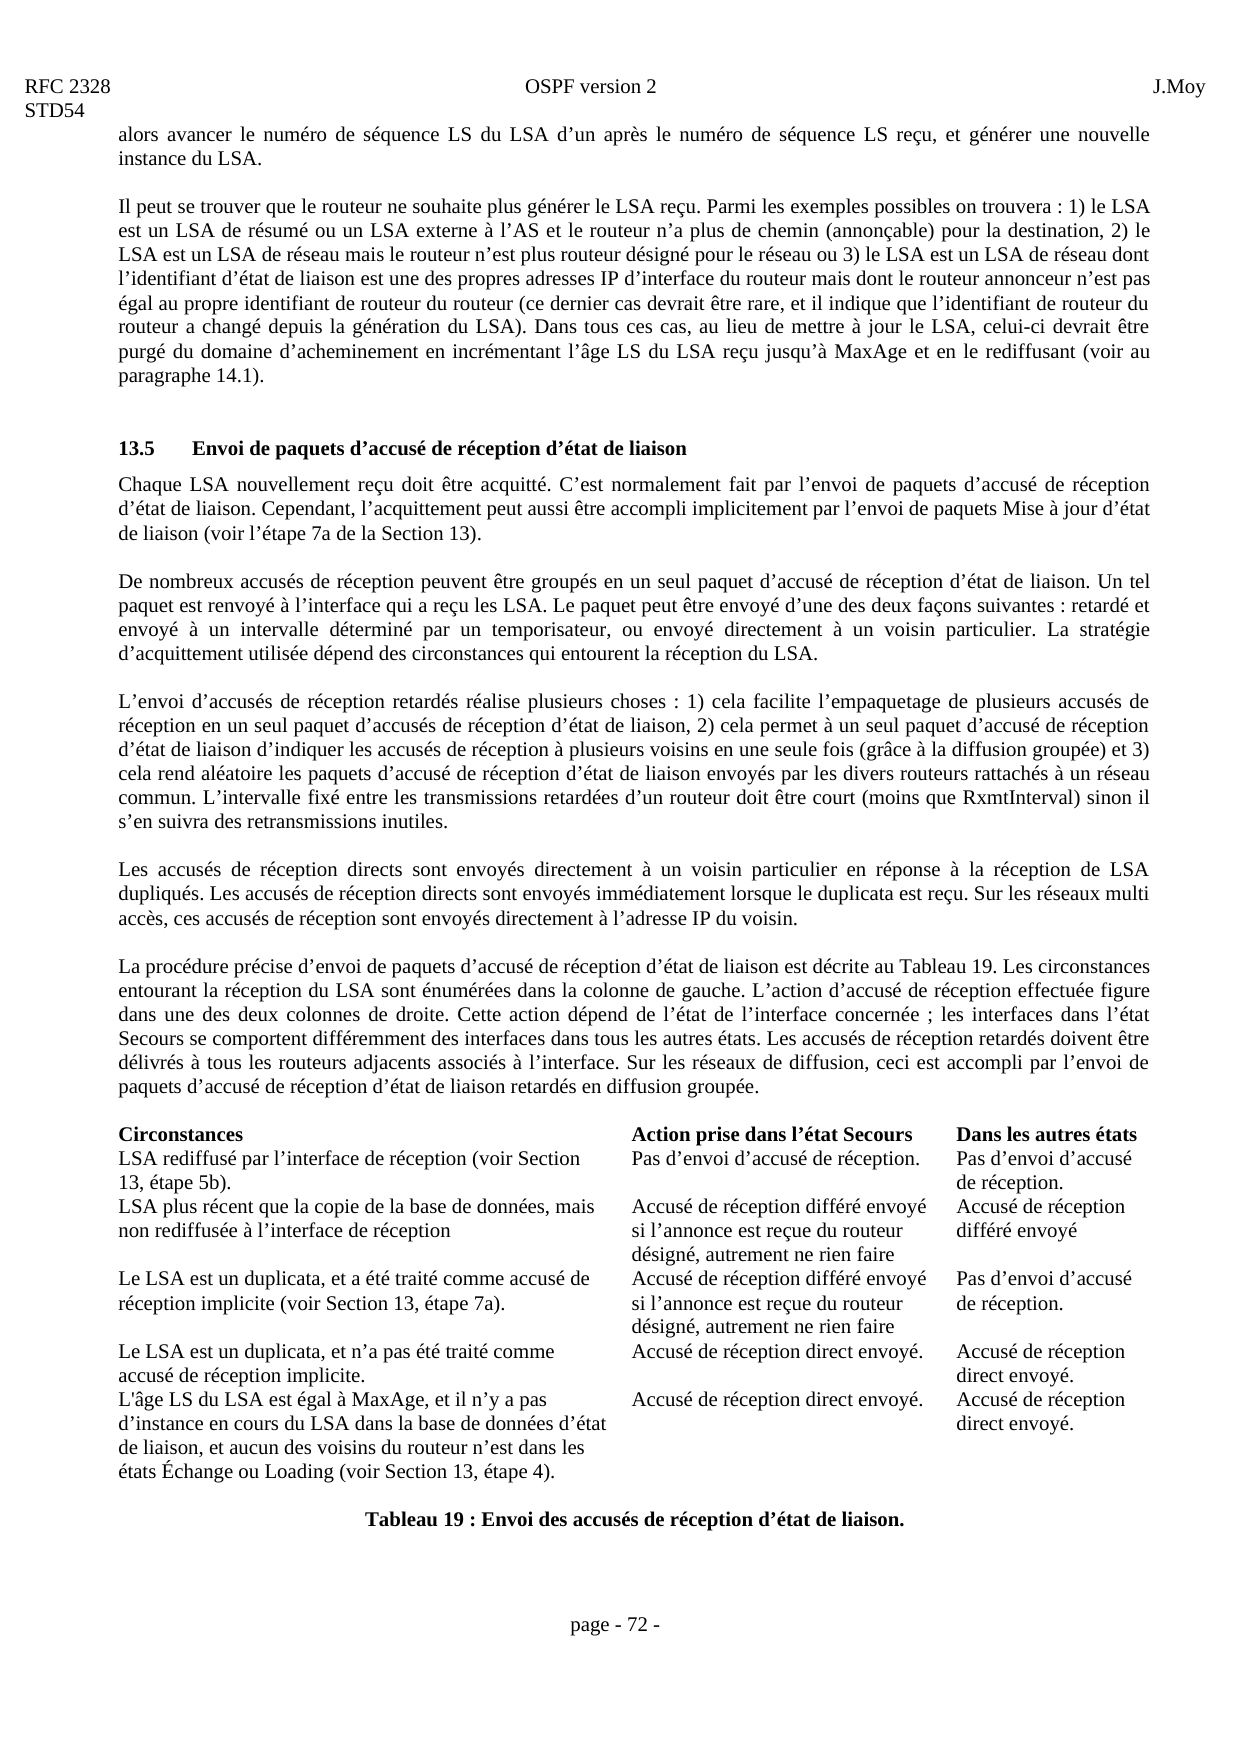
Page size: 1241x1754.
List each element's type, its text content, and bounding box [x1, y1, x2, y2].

text L’envoi d’accusés de réception retardés réalise plusieurs choses : 1) cela facilite l’empaquetage de plusieurs accusés de réception en un seul paquet d’accusés de réception d’état de liaison, 2) cela permet à un seul paquet d’accusé de réception d’état de liaison d’indiquer les accusés de réception à plusieurs voisins en une seule fois (grâce à la diffusion groupée) et 3) cela rend aléatoire les paquets d’accusé de réception d’état de liaison envoyés par les divers routeurs rattachés à un réseau commun. L’intervalle fixé entre les transmissions retardées d’un routeur doit être court (moins que RxmtInterval) sinon il s’en suivra des retransmissions inutiles. [118, 689, 1152, 833]
text De nombreux accusés de réception peuvent être groupés en un seul paquet d’accusé de réception d’état de liaison. Un tel paquet est renvoyé à l’interface qui a reçu les LSA. Le paquet peut être envoyé d’une des deux façons suivantes : retardé et envoyé à un intervalle déterminé par un temporisateur, ou envoyé directement à un voisin particulier. La stratégie d’acquittement utilisée dépend des circonstances qui entourent la réception du LSA. [118, 568, 1152, 665]
text Les accusés de réception directs sont envoyés directement à un voisin particulier en réponse à la réception de LSA dupliqués. Les accusés de réception directs sont envoyés immédiatement lorsque le duplicata est reçu. Sur les réseaux multi accès, ces accusés de réception sont envoyés directement à l’adresse IP du voisin. [118, 857, 1152, 929]
table_cell L'âge LS du LSA est égal à MaxAge, et il n’y a pas d’instance en cours du LSA dans la base de données d’état de liaison, et aucun des voisins du routeur n’est dans les états Échange ou Loading (voir Section 13, étape 4). [107, 1387, 620, 1483]
table_cell Accusé de réception direct envoyé. [620, 1387, 945, 1483]
table_header Circonstances [107, 1122, 620, 1146]
table_cell LSA rediffusé par l’interface de réception (voir Section 13, étape 5b). [107, 1146, 620, 1194]
table_cell Pas d’envoi d’accusé de réception. [945, 1266, 1163, 1338]
text La procédure précise d’envoi de paquets d’accusé de réception d’état de liaison est décrite au Tableau 19. Les circonstances entourant la réception du LSA sont énumérées dans la colonne de gauche. L’action d’accusé de réception effectuée figure dans une des deux colonnes de droite. Cette action dépend de l’état de l’interface concernée ; les interfaces dans l’état Secours se comportent différemment des interfaces dans tous les autres états. Les accusés de réception retardés doivent être délivrés à tous les routeurs adjacents associés à l’interface. Sur les réseaux de diffusion, ceci est accompli par l’envoi de paquets d’accusé de réception d’état de liaison retardés en diffusion groupée. [118, 953, 1152, 1098]
text Chaque LSA nouvellement reçu doit être acquitté. C’est normalement fait par l’envoi de paquets d’accusé de réception d’état de liaison. Cependant, l’acquittement peut aussi être accompli implicitement par l’envoi de paquets Mise à jour d’état de liaison (voir l’étape 7a de la Section 13). [118, 472, 1152, 544]
table_cell Pas d’envoi d’accusé de réception. [620, 1146, 945, 1194]
text Tableau 19 : Envoi des accusés de réception d’état de liaison. [118, 1507, 1152, 1531]
table_cell Accusé de réception différé envoyé si l’annonce est reçue du routeur désigné, autrement ne rien faire [620, 1194, 945, 1266]
table_cell Accusé de réception différé envoyé [945, 1194, 1163, 1266]
table_header Action prise dans l’état Secours [620, 1122, 945, 1146]
text Il peut se trouver que le routeur ne souhaite plus générer le LSA reçu. Parmi les exemples possibles on trouvera : 1) le LSA est un LSA de résumé ou un LSA externe à l’AS et le routeur n’a plus de chemin (annonçable) pour la destination, 2) le LSA est un LSA de réseau mais le routeur n’est plus routeur désigné pour le réseau ou 3) le LSA est un LSA de réseau dont l’identifiant d’état de liaison est une des propres adresses IP d’interface du routeur mais dont le routeur annonceur n’est pas égal au propre identifiant de routeur du routeur (ce dernier cas devrait être rare, et il indique que l’identifiant de routeur du routeur a changé depuis la génération du LSA). Dans tous ces cas, au lieu de mettre à jour le LSA, celui-ci devrait être purgé du domaine d’acheminement en incrémentant l’âge LS du LSA reçu jusqu’à MaxAge et en le rediffusant (voir au paragraphe 14.1). [118, 194, 1152, 387]
subtitle 13.5 Envoi de paquets d’accusé de réception d’état de liaison [118, 436, 1152, 460]
text alors avancer le numéro de séquence LS du LSA d’un après le numéro de séquence LS reçu, et générer une nouvelle instance du LSA. [118, 122, 1152, 170]
table_cell Le LSA est un duplicata, et a été traité comme accusé de réception implicite (voir Section 13, étape 7a). [107, 1266, 620, 1338]
table_cell LSA plus récent que la copie de la base de données, mais non rediffusée à l’interface de réception [107, 1194, 620, 1266]
table_cell Accusé de réception direct envoyé. [620, 1339, 945, 1387]
table_header Dans les autres états [945, 1122, 1163, 1146]
table_cell Le LSA est un duplicata, et n’a pas été traité comme accusé de réception implicite. [107, 1339, 620, 1387]
table_cell Accusé de réception direct envoyé. [945, 1339, 1163, 1387]
table_cell Pas d’envoi d’accusé de réception. [945, 1146, 1163, 1194]
table_cell Accusé de réception différé envoyé si l’annonce est reçue du routeur désigné, autrement ne rien faire [620, 1266, 945, 1338]
table_cell Accusé de réception direct envoyé. [945, 1387, 1163, 1483]
